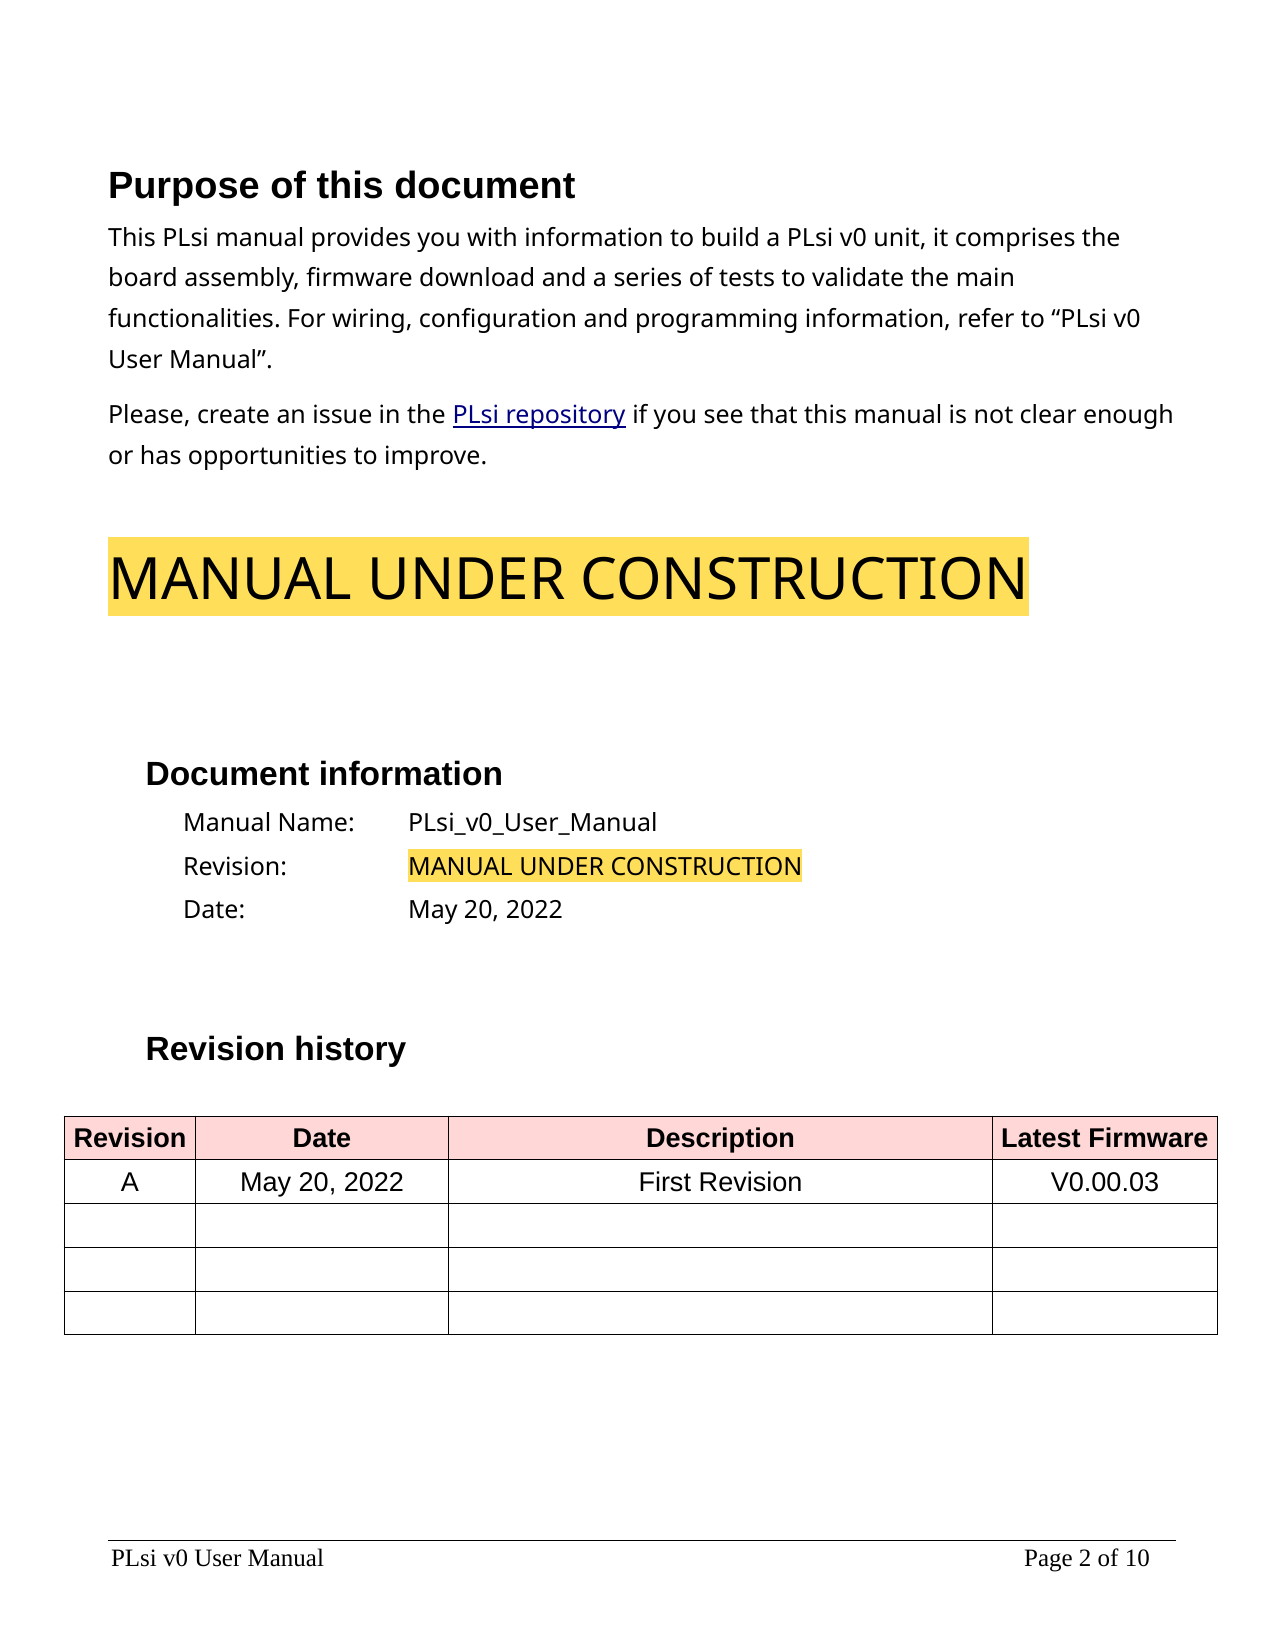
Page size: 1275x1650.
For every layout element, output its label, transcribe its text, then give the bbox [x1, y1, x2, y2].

text MANUAL UNDER CONSTRUCTION [108, 537, 1176, 616]
text This PLsi manual provides you with information to build a PLsi v0 unit, it comprises the board assembly, firmware download and a series of tests to validate the main functionalities. For wiring, configuration and programming information, refer to “PLsi v0 User Manual”. [108, 219, 1176, 376]
table_cell [993, 1292, 1217, 1334]
table_cell [65, 1204, 195, 1247]
table_header Description [449, 1117, 992, 1159]
table_cell [993, 1248, 1217, 1291]
table_header Revision [65, 1117, 195, 1159]
table_header Latest Firmware [993, 1117, 1217, 1159]
text Revision: MANUAL UNDER CONSTRUCTION [108, 848, 1176, 882]
subtitle Purpose of this document [108, 163, 1176, 207]
text Manual Name: PLsi_v0_User_Manual [108, 805, 1176, 839]
table_cell [196, 1292, 448, 1334]
table_cell [449, 1292, 992, 1334]
subtitle Document information [145, 754, 1176, 792]
table_cell [65, 1248, 195, 1291]
table_cell [65, 1292, 195, 1334]
table_cell First Revision [449, 1160, 992, 1203]
text Date: May 20, 2022 [108, 892, 1176, 926]
table_cell [993, 1204, 1217, 1247]
text Please, create an issue in the PLsi repository if you see that this manual is not clear enough or has opportunities to improve. [108, 397, 1176, 472]
table_cell A [65, 1160, 195, 1203]
table_cell May 20, 2022 [196, 1160, 448, 1203]
table_cell [449, 1204, 992, 1247]
table_cell [449, 1248, 992, 1291]
table_cell V0.00.03 [993, 1160, 1217, 1203]
table_cell [196, 1248, 448, 1291]
table_cell [196, 1204, 448, 1247]
table_header Date [196, 1117, 448, 1159]
subtitle Revision history [145, 1028, 1176, 1067]
